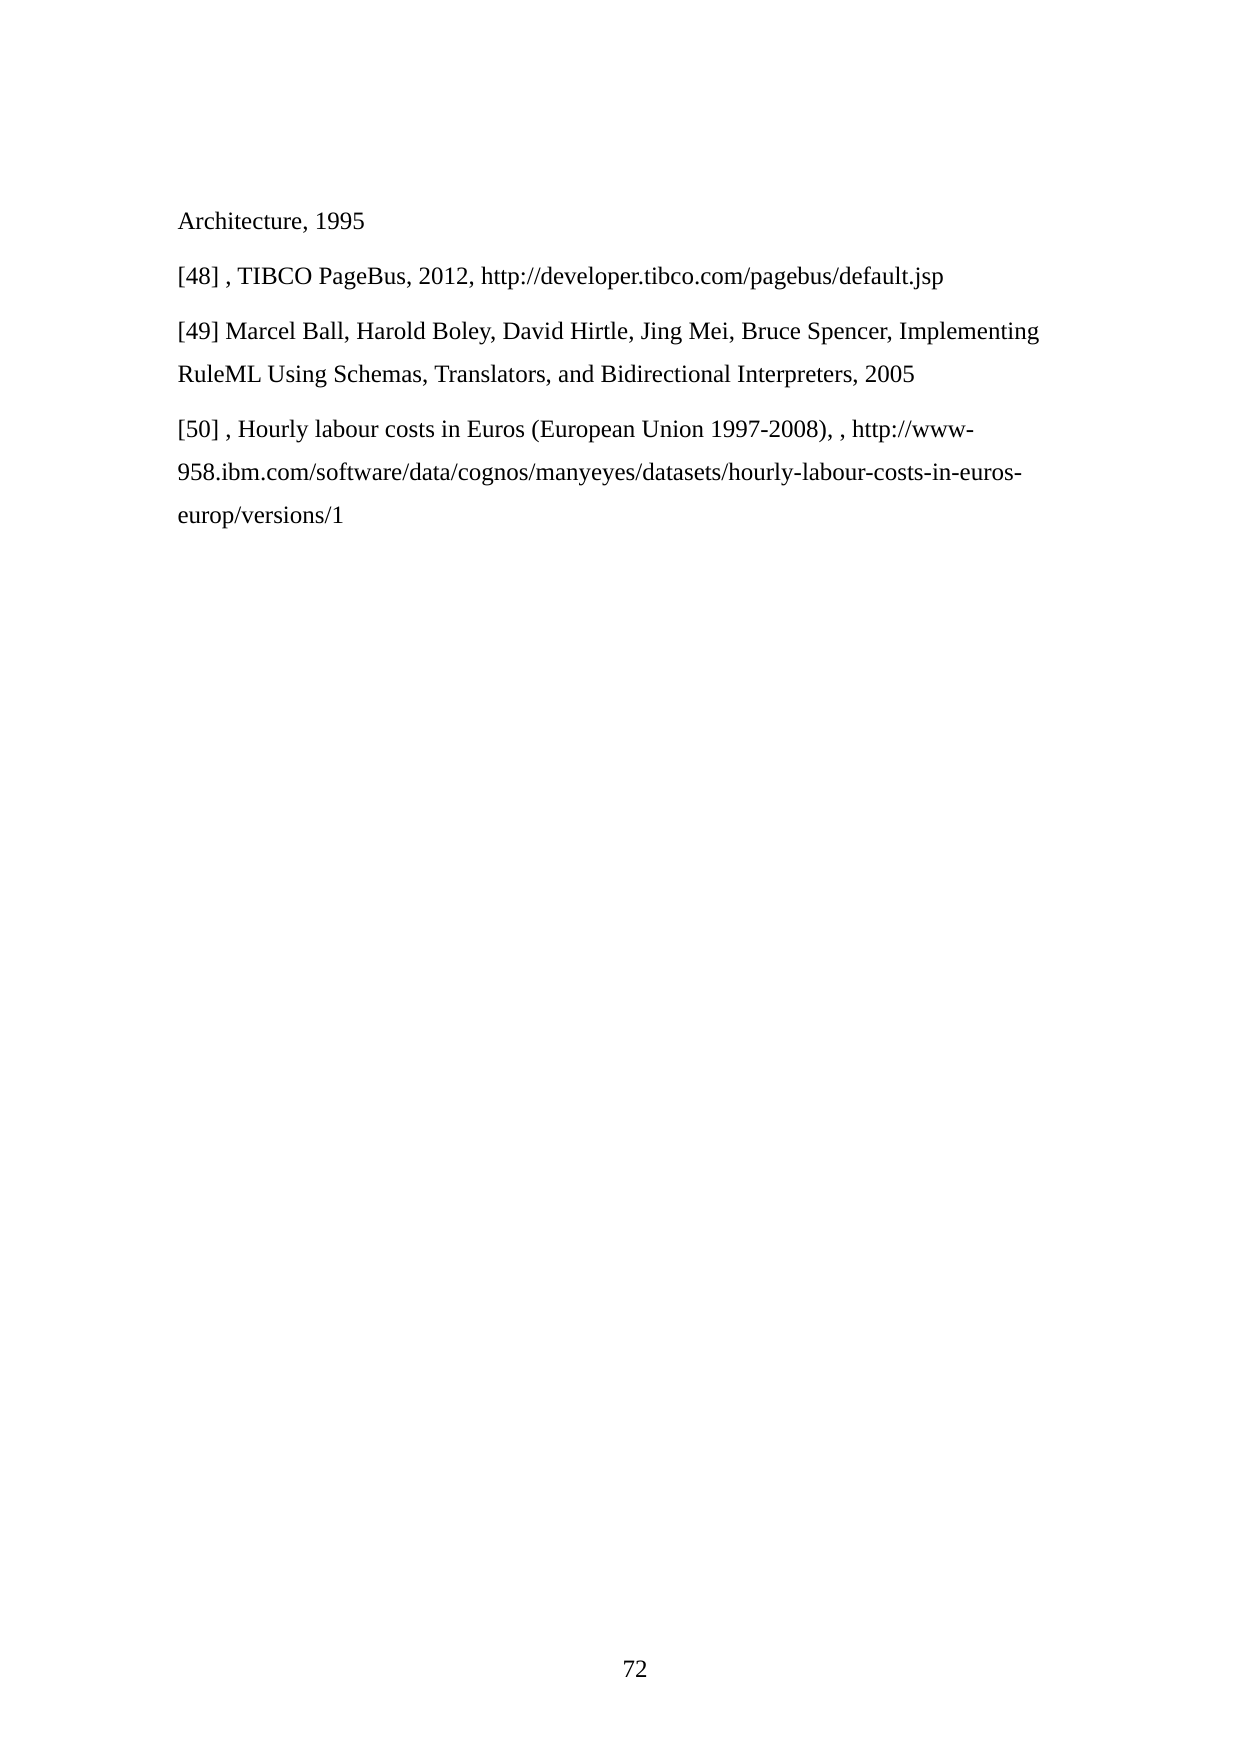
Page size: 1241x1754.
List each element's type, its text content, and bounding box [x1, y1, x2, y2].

text [48] , TIBCO PageBus, 2012, http://developer.tibco.com/pagebus/default.jsp [177, 261, 1093, 289]
text [49] Marcel Ball, Harold Boley, David Hirtle, Jing Mei, Bruce Spencer, Implementing RuleML Using Schemas, Translators, and Bidirectional Interpreters, 2005 [177, 316, 1093, 388]
text Architecture, 1995 [177, 206, 1093, 234]
text [50] , Hourly labour costs in Euros (European Union 1997-2008), , http://www-958.ibm.com/software/data/cognos/manyeyes/datasets/hourly-labour-costs-in-euros-europ/versions/1 [177, 414, 1093, 529]
